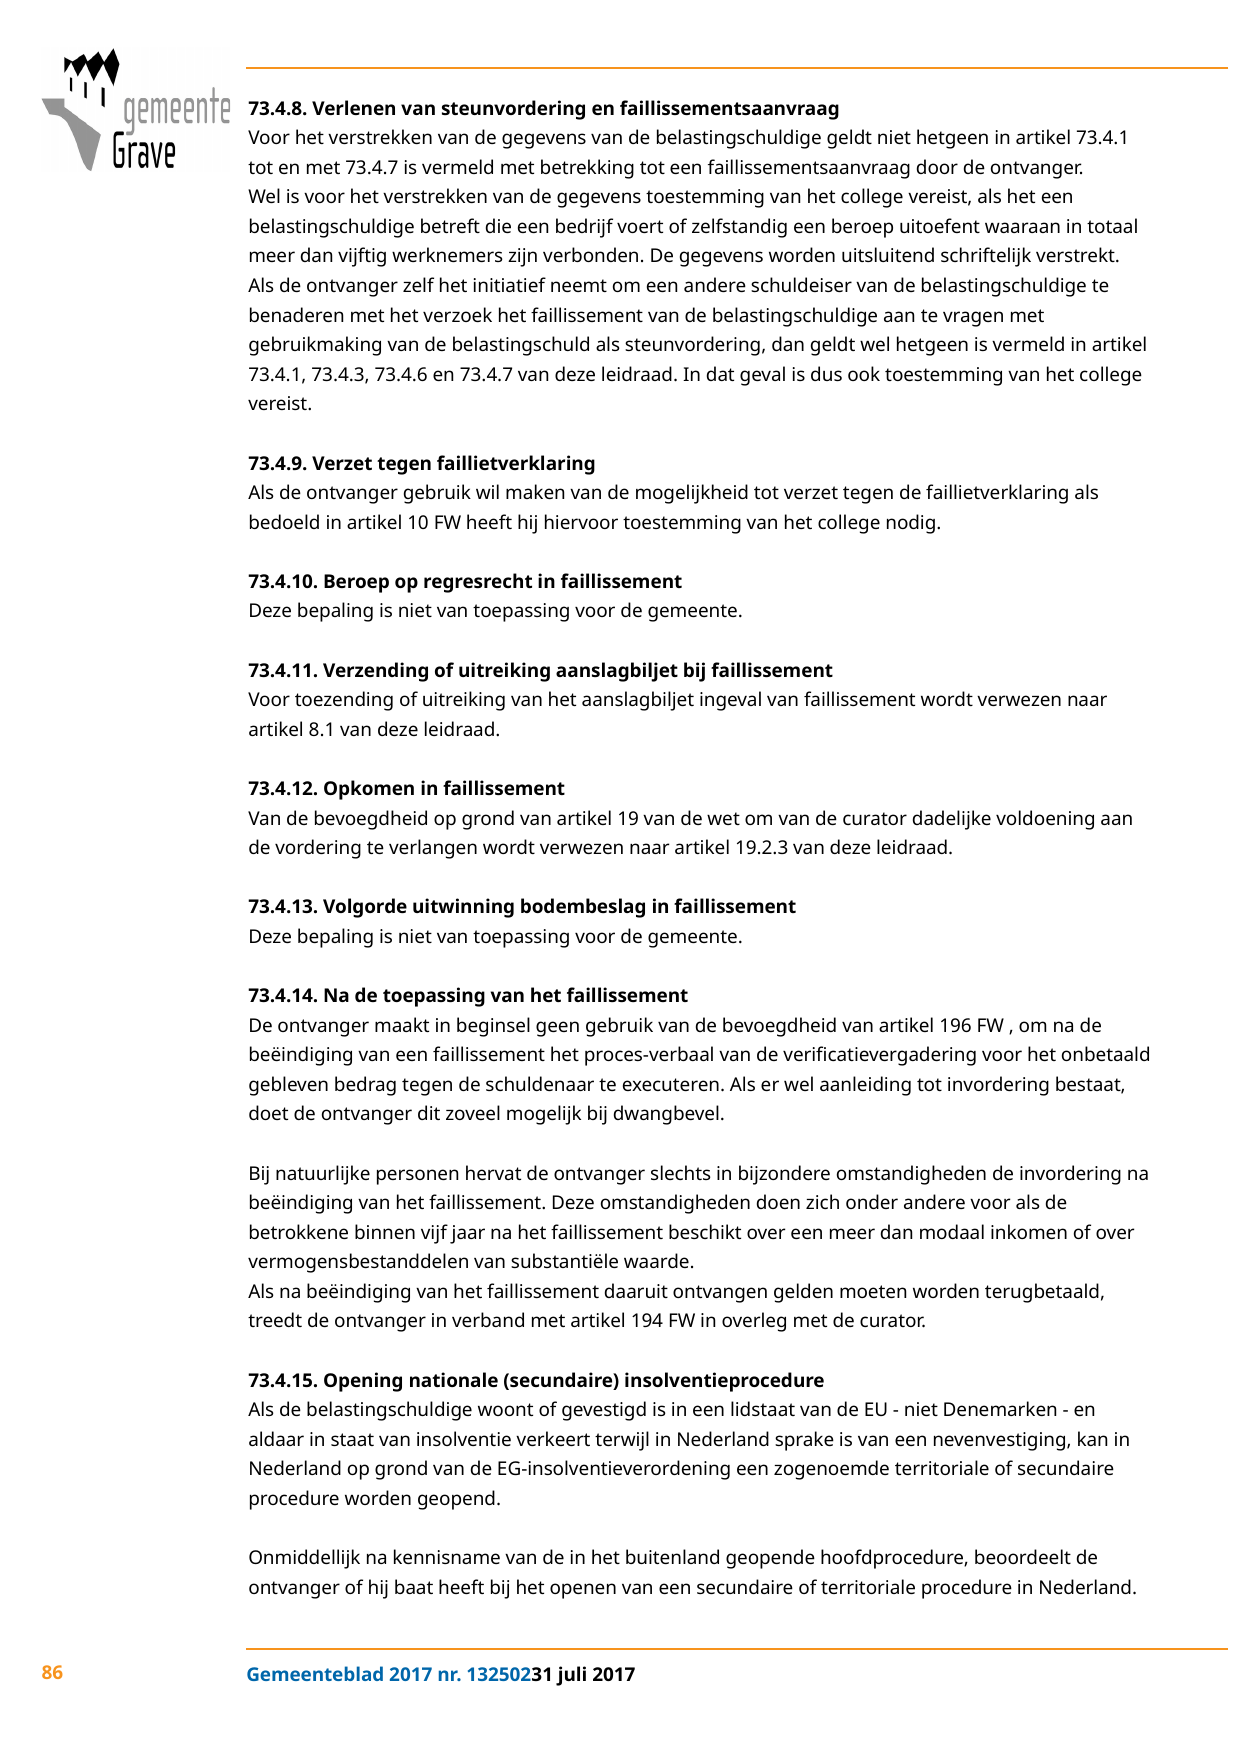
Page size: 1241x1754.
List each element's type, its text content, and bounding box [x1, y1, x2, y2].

text Bij natuurlijke personen hervat de ontvanger slechts in bijzondere omstandigheden de invordering na beëindiging van het faillissement. Deze omstandigheden doen zich onder andere voor als de betrokkene binnen vijf jaar na het faillissement beschikt over een meer dan modaal inkomen of over vermogensbestanddelen van substantiële waarde. [248, 1160, 1152, 1274]
text Als na beëindiging van het faillissement daaruit ontvangen gelden moeten worden terugbetaald, treedt de ontvanger in verband met artikel 194 FW in overleg met de curator. [248, 1278, 1152, 1333]
text Wel is voor het verstrekken van de gegevens toestemming van het college vereist, als het een belastingschuldige betreft die een bedrijf voert of zelfstandig een beroep uitoefent waaraan in totaal meer dan vijftig werknemers zijn verbonden. De gegevens worden uitsluitend schriftelijk verstrekt. [248, 183, 1152, 268]
text Als de ontvanger gebruik wil maken van de mogelijkheid tot verzet tegen de faillietverklaring als bedoeld in artikel 10 FW heeft hij hiervoor toestemming van het college nodig. [248, 479, 1152, 535]
text Als de belastingschuldige woont of gevestigd is in een lidstaat van de EU - niet Denemarken - en aldaar in staat van insolventie verkeert terwijl in Nederland sprake is van een nevenvestiging, kan in Nederland op grond van de EG-insolventieverordening een zogenoemde territoriale of secundaire procedure worden geopend. [248, 1396, 1152, 1511]
text 73.4.11. Verzending of uitreiking aanslagbiljet bij faillissement [248, 657, 1152, 683]
text Voor het verstrekken van de gegevens van de belastingschuldige geldt niet hetgeen in artikel 73.4.1 tot en met 73.4.7 is vermeld met betrekking tot een faillissementsaanvraag door de ontvanger. [248, 124, 1152, 180]
text 73.4.13. Volgorde uitwinning bodembeslag in faillissement [248, 893, 1152, 919]
text Als de ontvanger zelf het initiatief neemt om een andere schuldeiser van de belastingschuldige te benaderen met het verzoek het faillissement van de belastingschuldige aan te vragen met gebruikmaking van de belastingschuld als steunvordering, dan geldt wel hetgeen is vermeld in artikel 73.4.1, 73.4.3, 73.4.6 en 73.4.7 van deze leidraad. In dat geval is dus ook toestemming van het college vereist. [248, 272, 1152, 416]
text Onmiddellijk na kennisname van de in het buitenland geopende hoofdprocedure, beoordeelt de ontvanger of hij baat heeft bij het openen van een secundaire of territoriale procedure in Nederland. [248, 1544, 1152, 1600]
text Deze bepaling is niet van toepassing voor de gemeente. [248, 598, 1152, 623]
text De ontvanger maakt in beginsel geen gebruik van de bevoegdheid van artikel 196 FW , om na de beëindiging van een faillissement het proces-verbaal van de verificatievergadering voor het onbetaald gebleven bedrag tegen de schuldenaar te executeren. Als er wel aanleiding tot invordering bestaat, doet de ontvanger dit zoveel mogelijk bij dwangbevel. [248, 1012, 1152, 1126]
text Voor toezending of uitreiking van het aanslagbiljet ingeval van faillissement wordt verwezen naar artikel 8.1 van deze leidraad. [248, 686, 1152, 742]
picture [41, 47, 231, 172]
text Deze bepaling is niet van toepassing voor de gemeente. [248, 923, 1152, 949]
text Van de bevoegdheid op grond van artikel 19 van de wet om van de curator dadelijke voldoening aan de vordering te verlangen wordt verwezen naar artikel 19.2.3 van deze leidraad. [248, 805, 1152, 860]
text 73.4.9. Verzet tegen faillietverklaring [248, 450, 1152, 476]
text 73.4.8. Verlenen van steunvordering en faillissementsaanvraag [248, 95, 1152, 121]
text 73.4.15. Opening nationale (secundaire) insolventieprocedure [248, 1367, 1152, 1393]
text 73.4.10. Beroep op regresrecht in faillissement [248, 568, 1152, 594]
text 73.4.14. Na de toepassing van het faillissement [248, 982, 1152, 1008]
text 73.4.12. Opkomen in faillissement [248, 775, 1152, 801]
